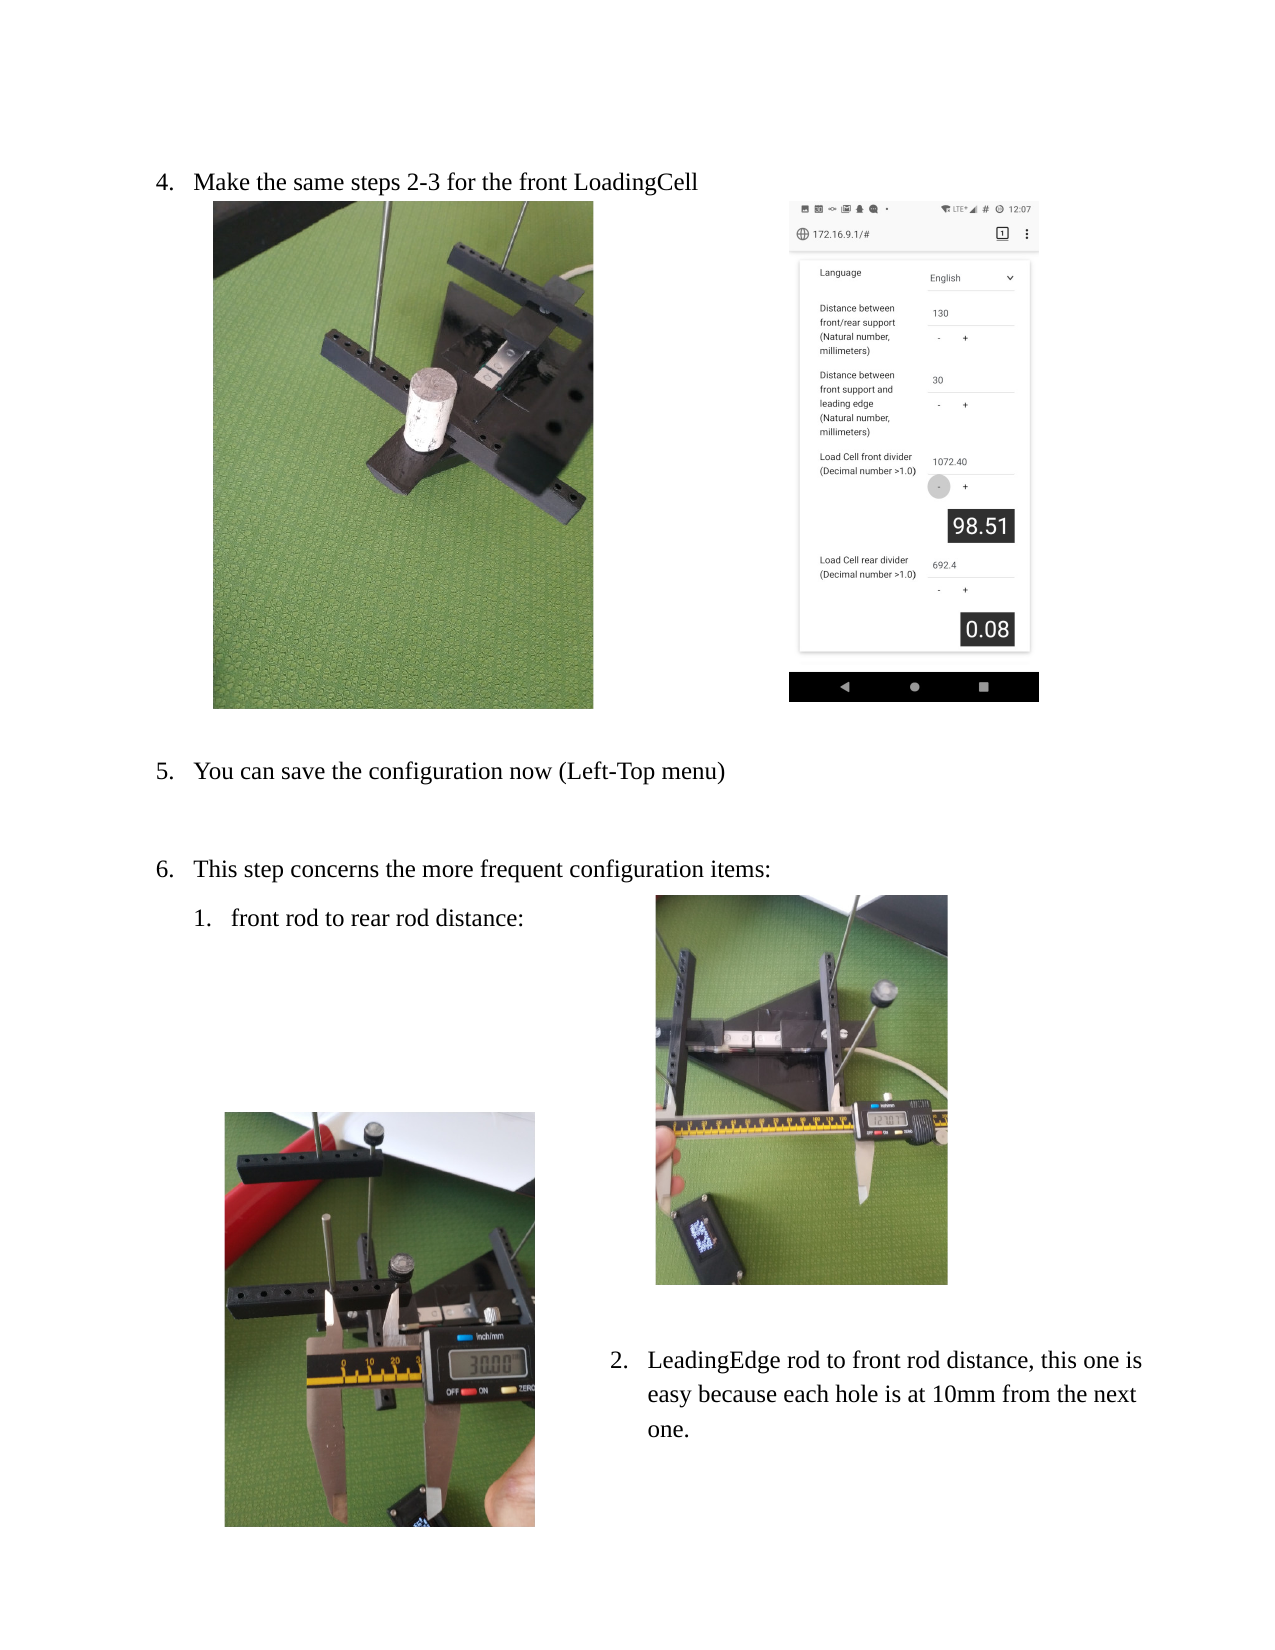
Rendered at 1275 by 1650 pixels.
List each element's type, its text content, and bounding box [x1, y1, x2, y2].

list [193, 1345, 224, 1442]
list front rod to rear rod distance: [193, 903, 655, 932]
list LeadingEdge rod to front rod distance, this one is easy because each hole is at 10mm from the next one. [535, 1345, 1157, 1442]
picture [224, 1112, 535, 1527]
picture [213, 201, 594, 709]
list [948, 903, 1157, 932]
picture [789, 201, 1039, 702]
picture [655, 895, 948, 1285]
list This step concerns the more frequent configuration items: [156, 854, 1157, 883]
list You can save the configuration now (Left-Top menu) [156, 756, 1157, 785]
list Make the same steps 2-3 for the front LoadingCell [156, 167, 1157, 196]
